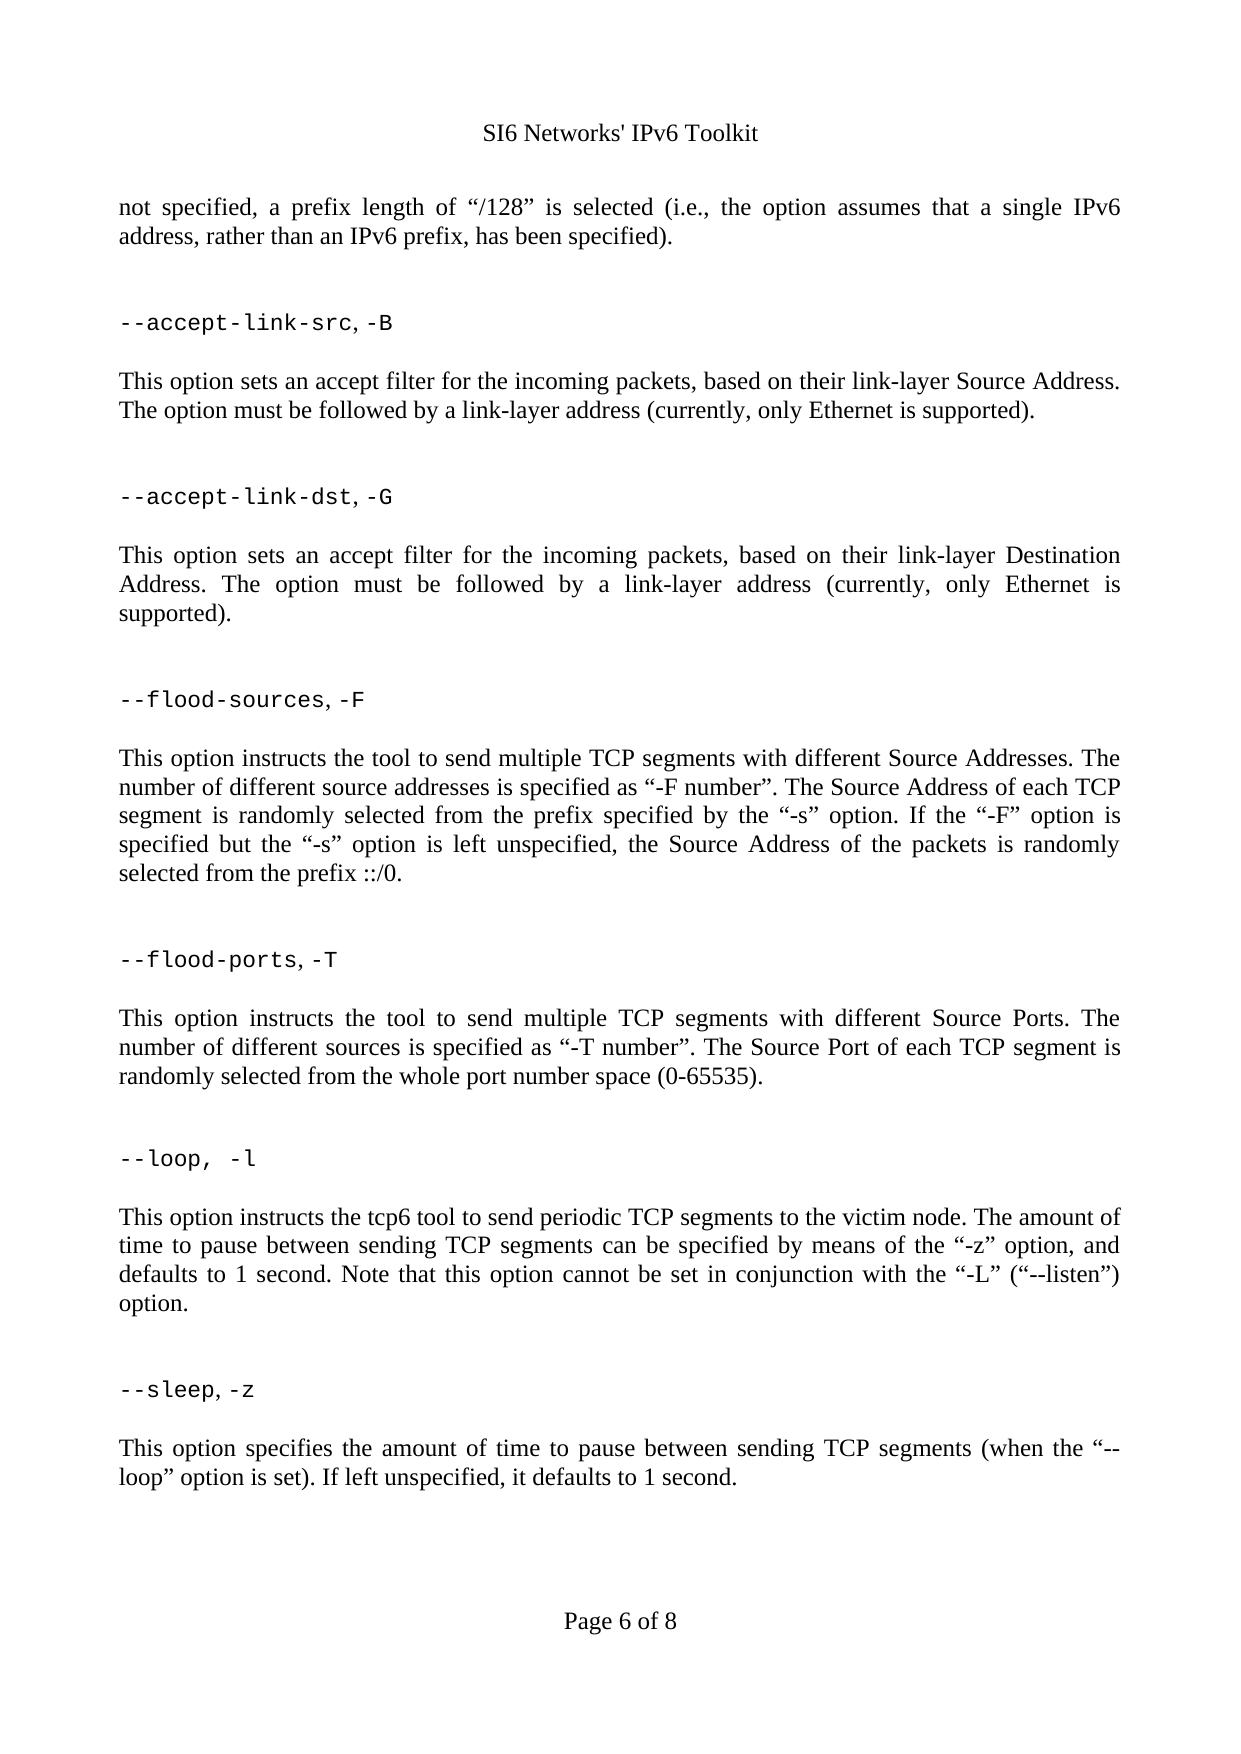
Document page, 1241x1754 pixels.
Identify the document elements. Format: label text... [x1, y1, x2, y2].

text This option sets an accept filter for the incoming packets, based on their link-layer Destination Address. The option must be followed by a link-layer address (currently, only Ethernet is supported). [118, 540, 1122, 627]
text --flood-sources, -F [118, 684, 1122, 714]
text --sleep, -z [118, 1374, 1122, 1404]
text --accept-link-src, -B [118, 307, 1122, 338]
text This option instructs the tool to send multiple TCP segments with different Source Addresses. The number of different source addresses is specified as “-F number”. The Source Address of each TCP segment is randomly selected from the prefix specified by the “-s” option. If the “-F” option is specified but the “-s” option is left unspecified, the Source Address of the packets is randomly selected from the prefix ::/0. [118, 743, 1122, 887]
text This option instructs the tool to send multiple TCP segments with different Source Ports. The number of different sources is specified as “-T number”. The Source Port of each TCP segment is randomly selected from the whole port number space (0-65535). [118, 1003, 1122, 1089]
text --flood-ports, -T [118, 944, 1122, 974]
text This option instructs the tcp6 tool to send periodic TCP segments to the victim node. The amount of time to pause between sending TCP segments can be specified by means of the “-z” option, and defaults to 1 second. Note that this option cannot be set in conjunction with the “-L” (“--listen”) option. [118, 1202, 1122, 1317]
text --loop, -l [118, 1147, 1122, 1173]
text This option sets an accept filter for the incoming packets, based on their link-layer Source Address. The option must be followed by a link-layer address (currently, only Ethernet is supported). [118, 366, 1122, 424]
text --accept-link-dst, -G [118, 481, 1122, 512]
text This option specifies the amount of time to pause between sending TCP segments (when the “--loop” option is set). If left unspecified, it defaults to 1 second. [118, 1433, 1122, 1491]
text not specified, a prefix length of “/128” is selected (i.e., the option assumes that a single IPv6 address, rather than an IPv6 prefix, has been specified). [118, 192, 1122, 250]
